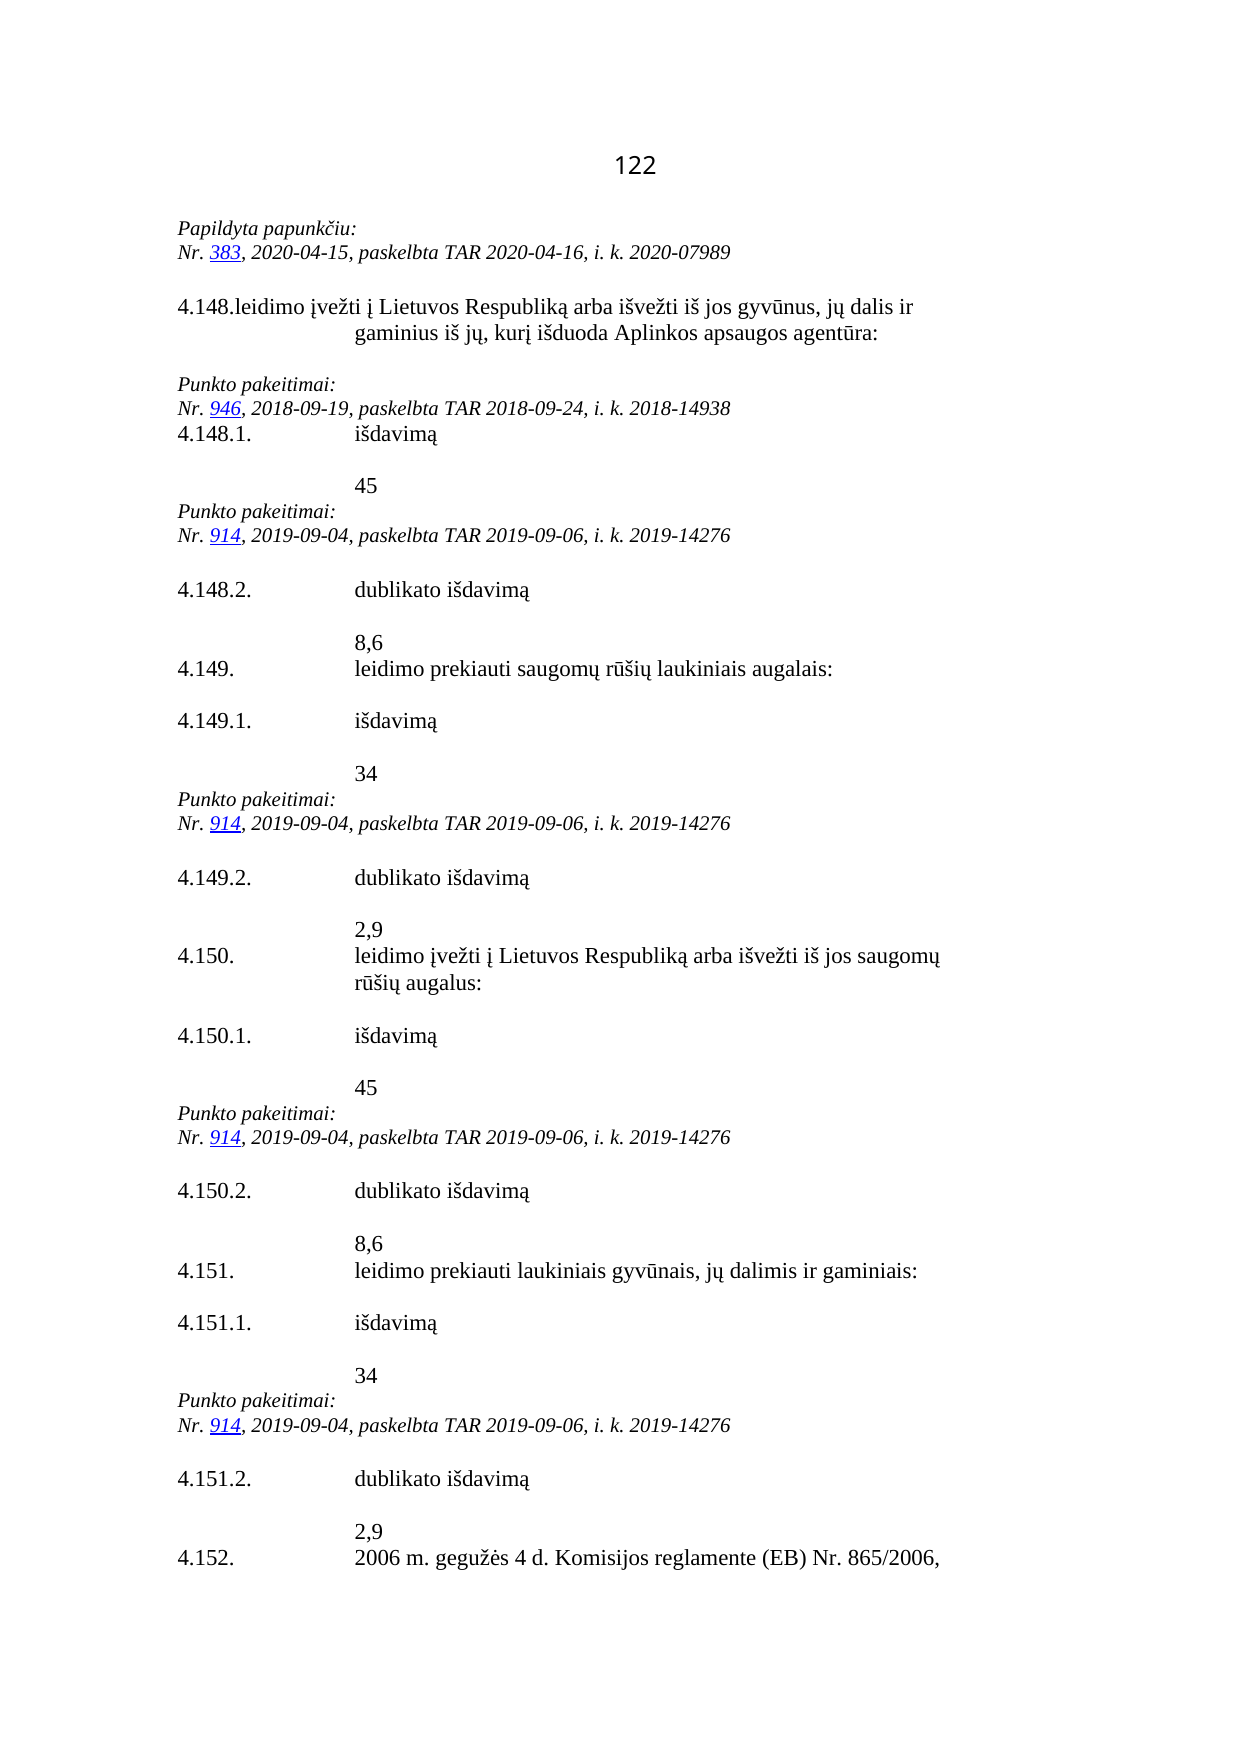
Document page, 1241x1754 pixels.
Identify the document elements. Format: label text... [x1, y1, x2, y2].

text Nr. 914, 2019-09-04, paskelbta TAR 2019-09-06, i. k. 2019-14276 [177, 1412, 1093, 1437]
text 4.150. leidimo įvežti į Lietuvos Respubliką arba išvežti iš jos saugomų [177, 943, 945, 969]
text Punkto pakeitimai: [177, 787, 1093, 811]
text Punkto pakeitimai: [177, 1388, 1093, 1412]
text 4.151. leidimo prekiauti laukiniais gyvūnais, jų dalimis ir gaminiais: [177, 1257, 945, 1309]
text 4.149.2. dublikato išdavimą 2,9 [177, 863, 945, 943]
text Nr. 946, 2018-09-19, paskelbta TAR 2018-09-24, i. k. 2018-14938 [177, 396, 1093, 420]
text 4.150.2. dublikato išdavimą 8,6 [177, 1178, 945, 1257]
text Punkto pakeitimai: [177, 499, 1093, 523]
text Nr. 914, 2019-09-04, paskelbta TAR 2019-09-06, i. k. 2019-14276 [177, 1125, 1093, 1149]
text Nr. 914, 2019-09-04, paskelbta TAR 2019-09-06, i. k. 2019-14276 [177, 523, 1093, 547]
text Punkto pakeitimai: [177, 1101, 1093, 1125]
text 4.150.1. išdavimą 45 [177, 1022, 945, 1101]
text 4.151.1. išdavimą 34 [177, 1309, 945, 1388]
text Papildyta papunkčiu: [177, 216, 1093, 240]
text 4.152. 2006 m. gegužės 4 d. Komisijos reglamente (EB) Nr. 865/2006, [177, 1544, 945, 1571]
text 4.149.1. išdavimą 34 [177, 708, 945, 787]
text 4.148.2. dublikato išdavimą 8,6 [177, 576, 945, 655]
text Nr. 383, 2020-04-15, paskelbta TAR 2020-04-16, i. k. 2020-07989 [177, 240, 1093, 264]
text 4.149. leidimo prekiauti saugomų rūšių laukiniais augalais: [177, 655, 945, 708]
text 4.151.2. dublikato išdavimą 2,9 [177, 1465, 945, 1544]
text Punkto pakeitimai: [177, 372, 1093, 396]
text rūšių augalus: [354, 969, 945, 1022]
text 4.148.1. išdavimą 45 [177, 420, 945, 499]
text 4.148.leidimo įvežti į Lietuvos Respubliką arba išvežti iš jos gyvūnus, jų dalis ir gaminius iš jų, kurį išduoda Aplinkos apsaugos agentūra: [177, 293, 945, 345]
text Nr. 914, 2019-09-04, paskelbta TAR 2019-09-06, i. k. 2019-14276 [177, 811, 1093, 835]
